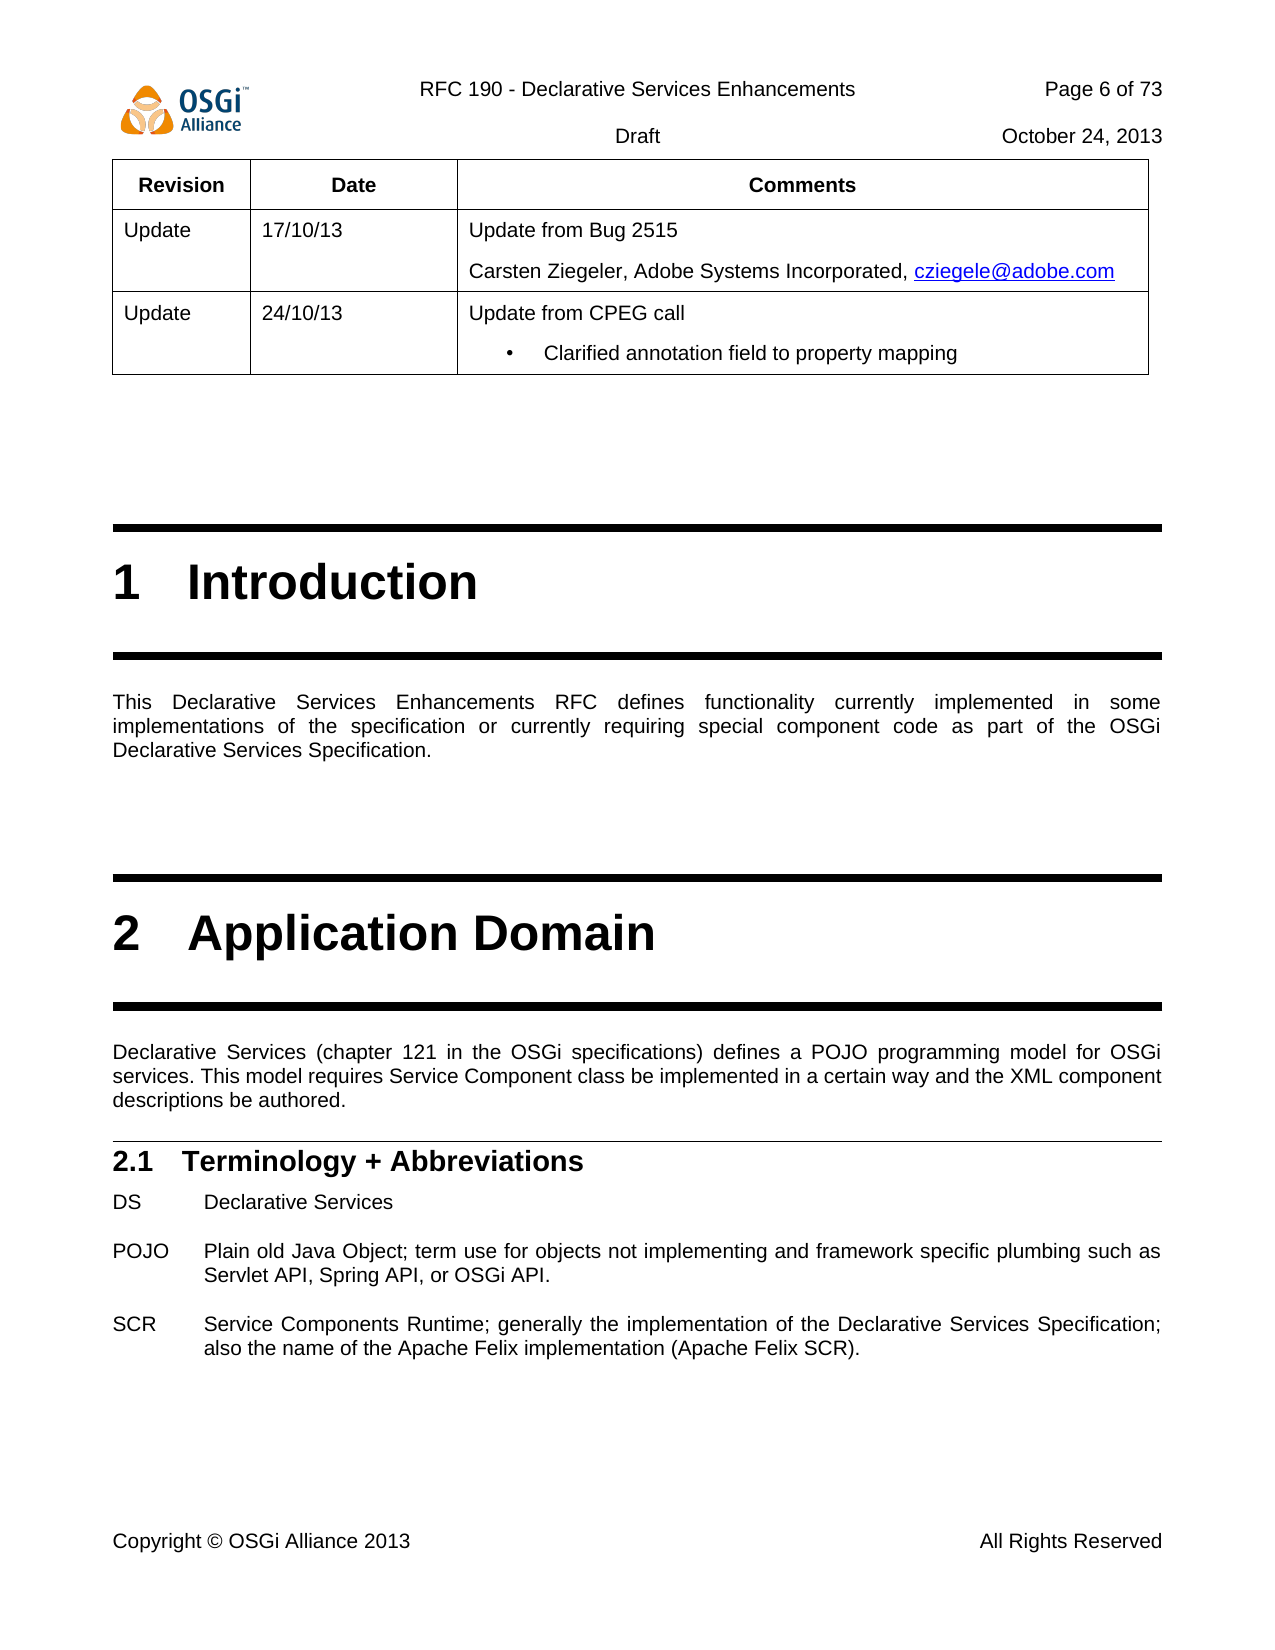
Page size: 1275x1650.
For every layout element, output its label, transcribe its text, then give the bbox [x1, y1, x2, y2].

text POJO Plain old Java Object; term use for objects not implementing and framework specific plumbing such as Servlet API, Spring API, or OSGi API. [112, 1239, 1162, 1287]
subtitle Terminology + Abbreviations [112, 1142, 1162, 1177]
table_cell Update [113, 292, 250, 374]
table_cell 17/10/13 [251, 210, 457, 291]
text SCR Service Components Runtime; generally the implementation of the Declarative Services Specification; also the name of the Apache Felix implementation (Apache Felix SCR). [112, 1312, 1162, 1360]
subtitle Application Domain [112, 875, 1162, 1011]
table_cell Update from CPEG call Clarified annotation field to property mapping [458, 292, 1148, 374]
table_header Comments [458, 160, 1148, 209]
table_header Revision [113, 160, 250, 209]
table_cell Update from Bug 2515 Carsten Ziegeler, Adobe Systems Incorporated, cziegele@adobe.com [458, 210, 1148, 291]
text Declarative Services (chapter 121 in the OSGi specifications) defines a POJO programming model for OSGi services. This model requires Service Component class be implemented in a certain way and the XML component descriptions be authored. [112, 1040, 1162, 1112]
text This Declarative Services Enhancements RFC defines functionality currently implemented in some implementations of the specification or currently requiring special component code as part of the OSGi Declarative Services Specification. [112, 689, 1162, 761]
table_cell 24/10/13 [251, 292, 457, 374]
picture [113, 78, 257, 142]
text DS Declarative Services [112, 1190, 1162, 1214]
table_header Date [251, 160, 457, 209]
subtitle Introduction [112, 525, 1162, 660]
table_cell Update [113, 210, 250, 291]
